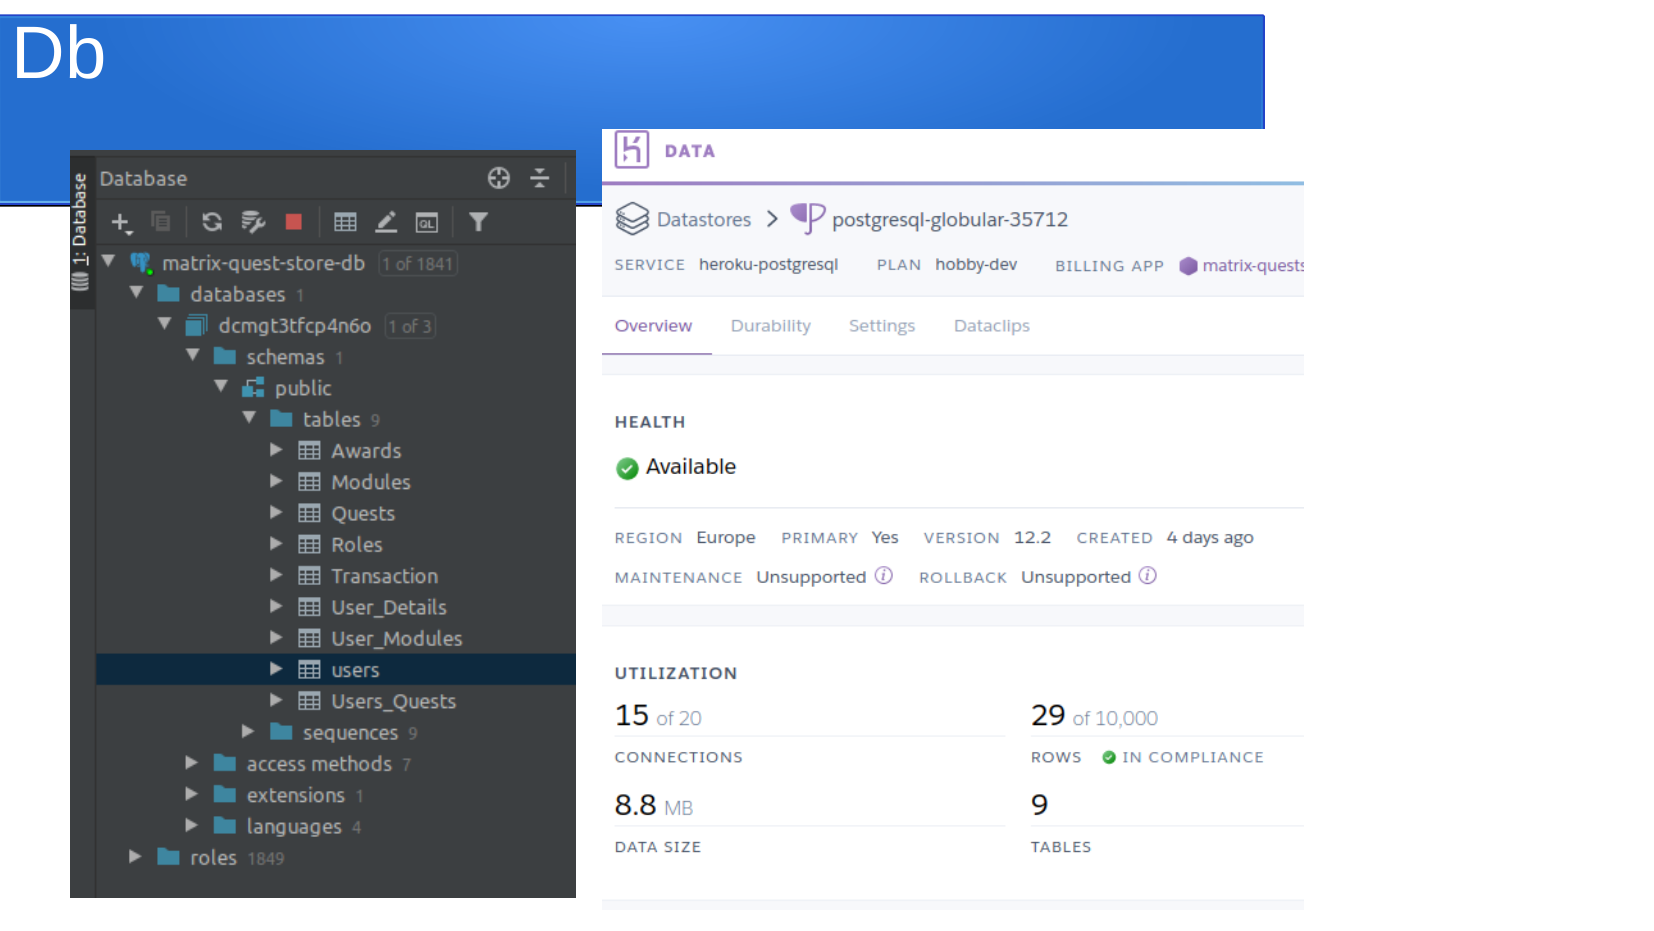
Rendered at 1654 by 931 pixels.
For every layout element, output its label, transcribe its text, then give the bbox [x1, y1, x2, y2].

picture [70, 150, 576, 898]
picture [602, 129, 1304, 910]
title Db [11, 0, 1164, 130]
